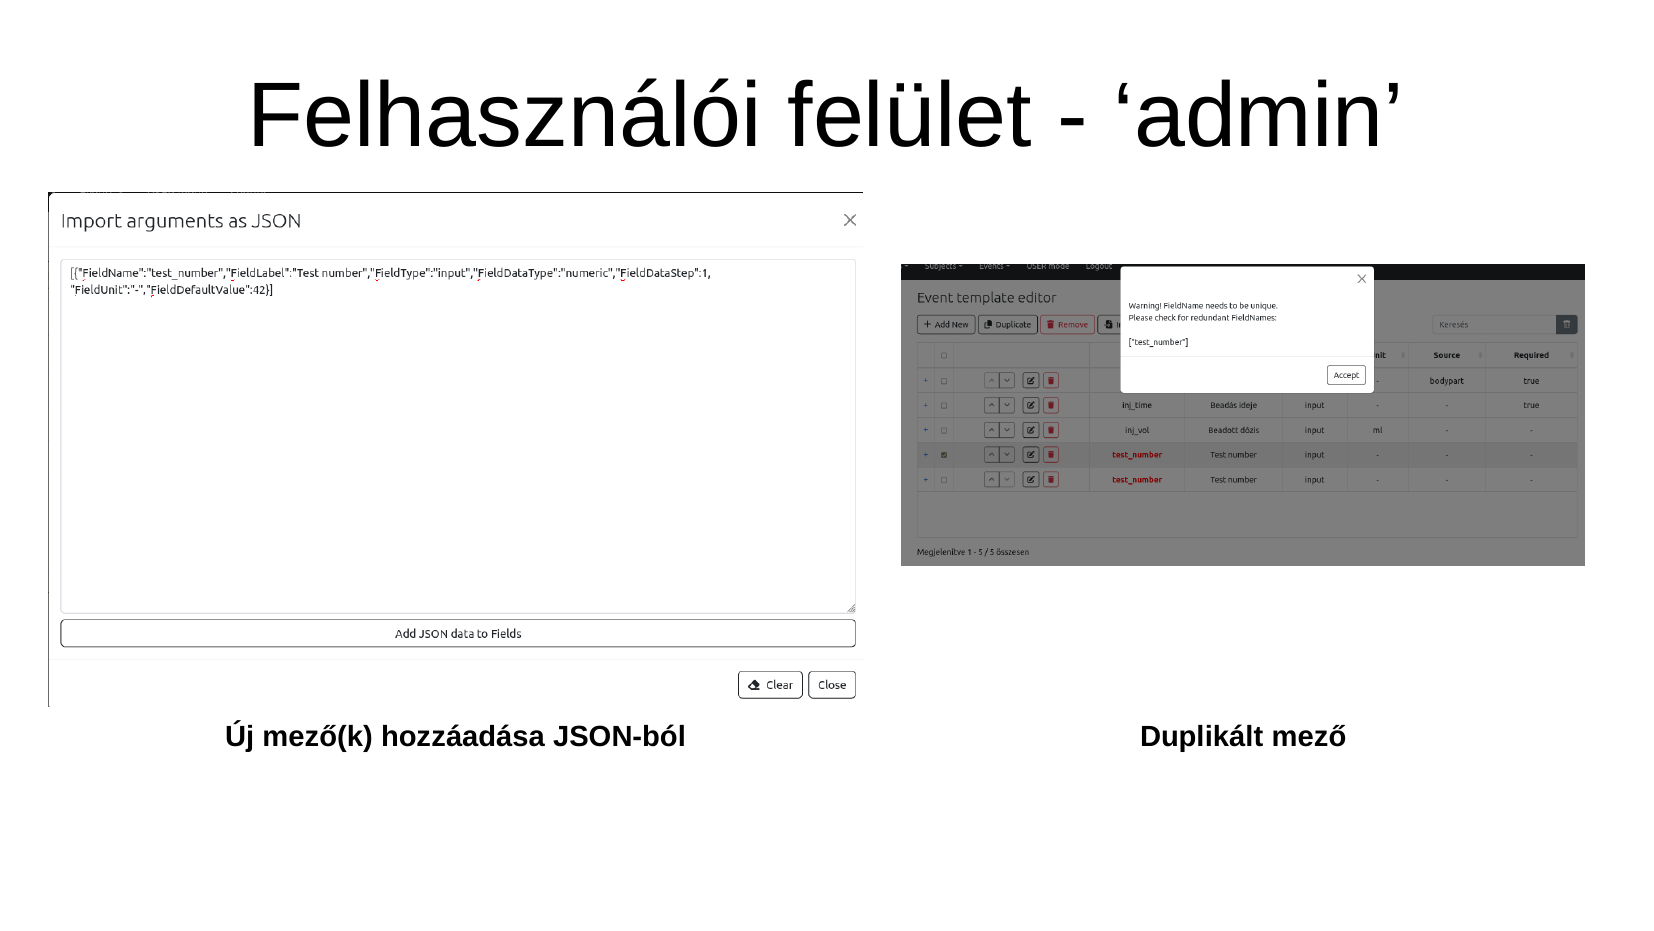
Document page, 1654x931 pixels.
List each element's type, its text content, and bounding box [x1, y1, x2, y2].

text_box Duplikált mező [933, 712, 1554, 793]
picture [901, 264, 1585, 566]
text_box Új mező(k) hozzáadása JSON-ból [145, 712, 766, 793]
title Felhasználói felület - ‘admin’ [82, 37, 1571, 193]
picture [48, 192, 863, 707]
